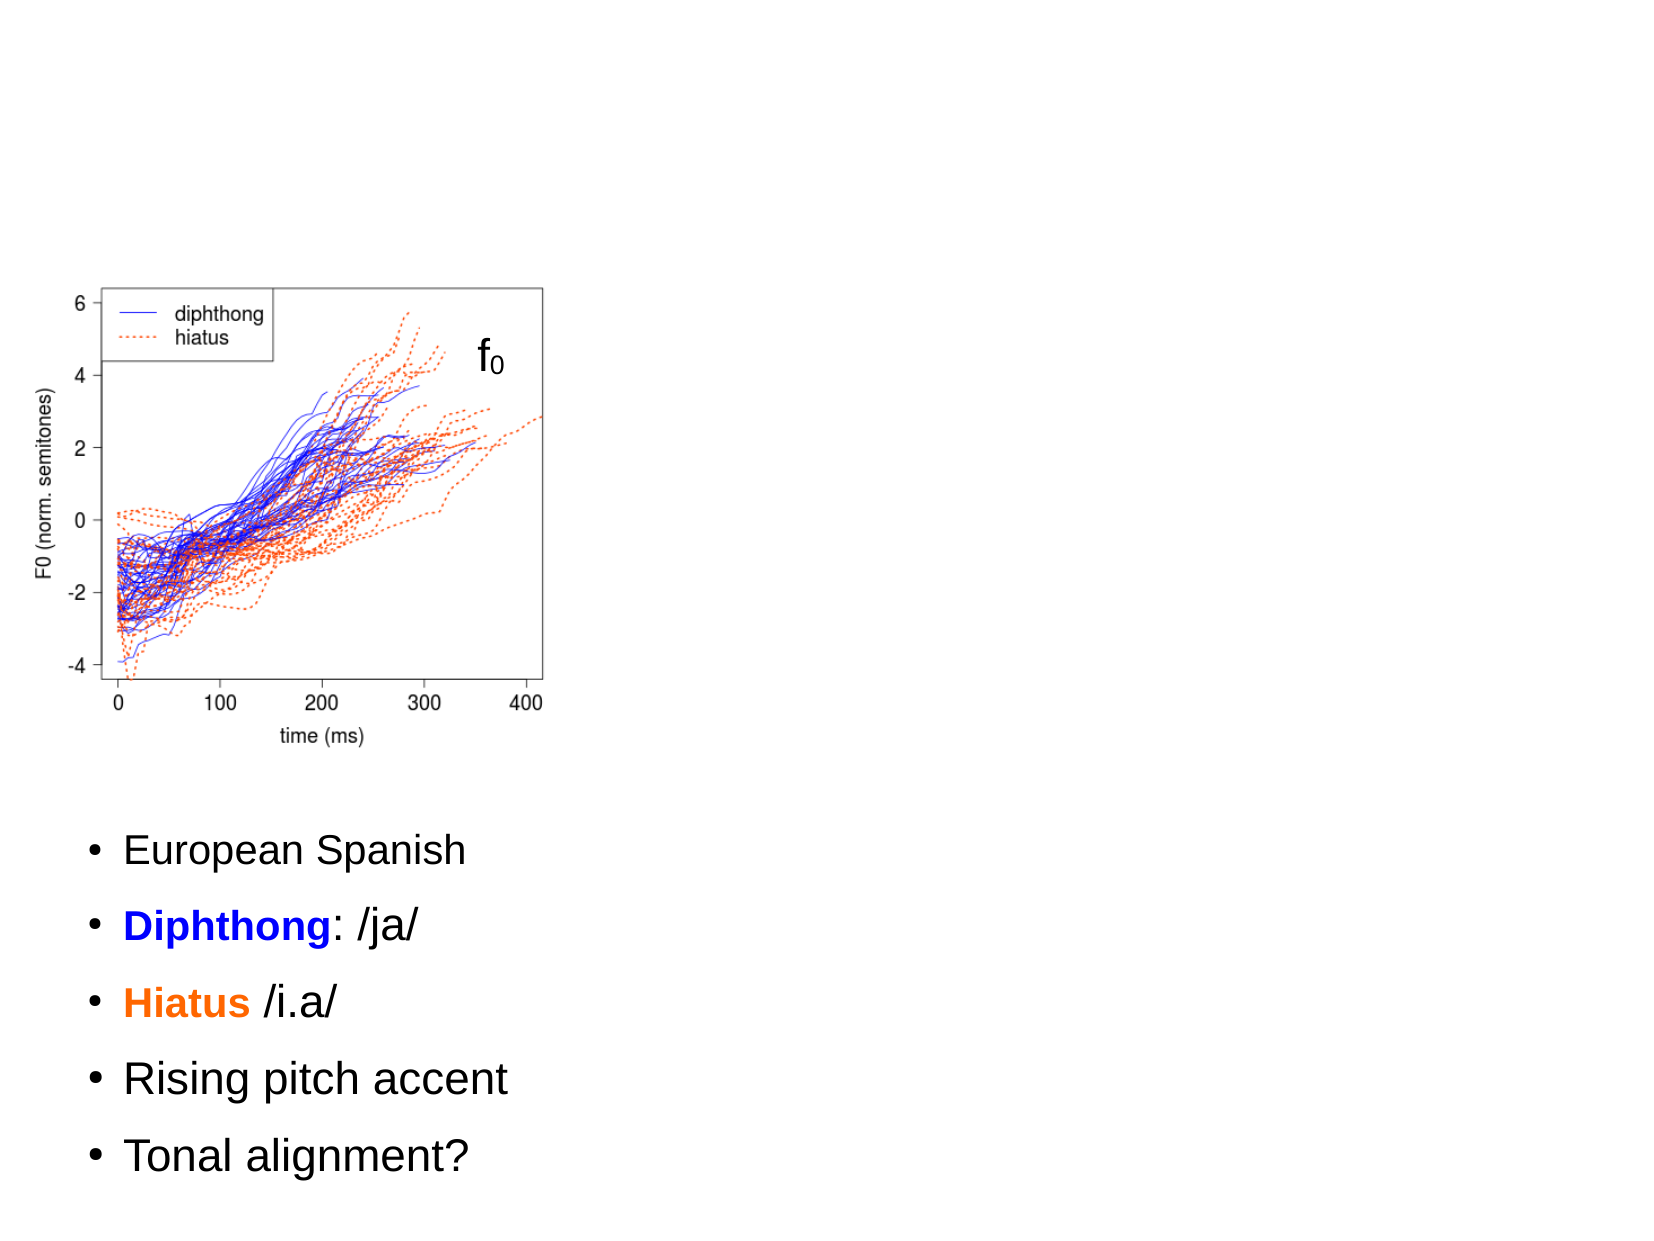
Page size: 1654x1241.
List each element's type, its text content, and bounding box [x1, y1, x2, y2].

text_box f0 [427, 297, 520, 378]
picture [35, 277, 556, 762]
text_box European Spanish Diphthong: /ja/ Hiatus /i.a/ Rising pitch accent Tonal alignment? [72, 796, 636, 1187]
